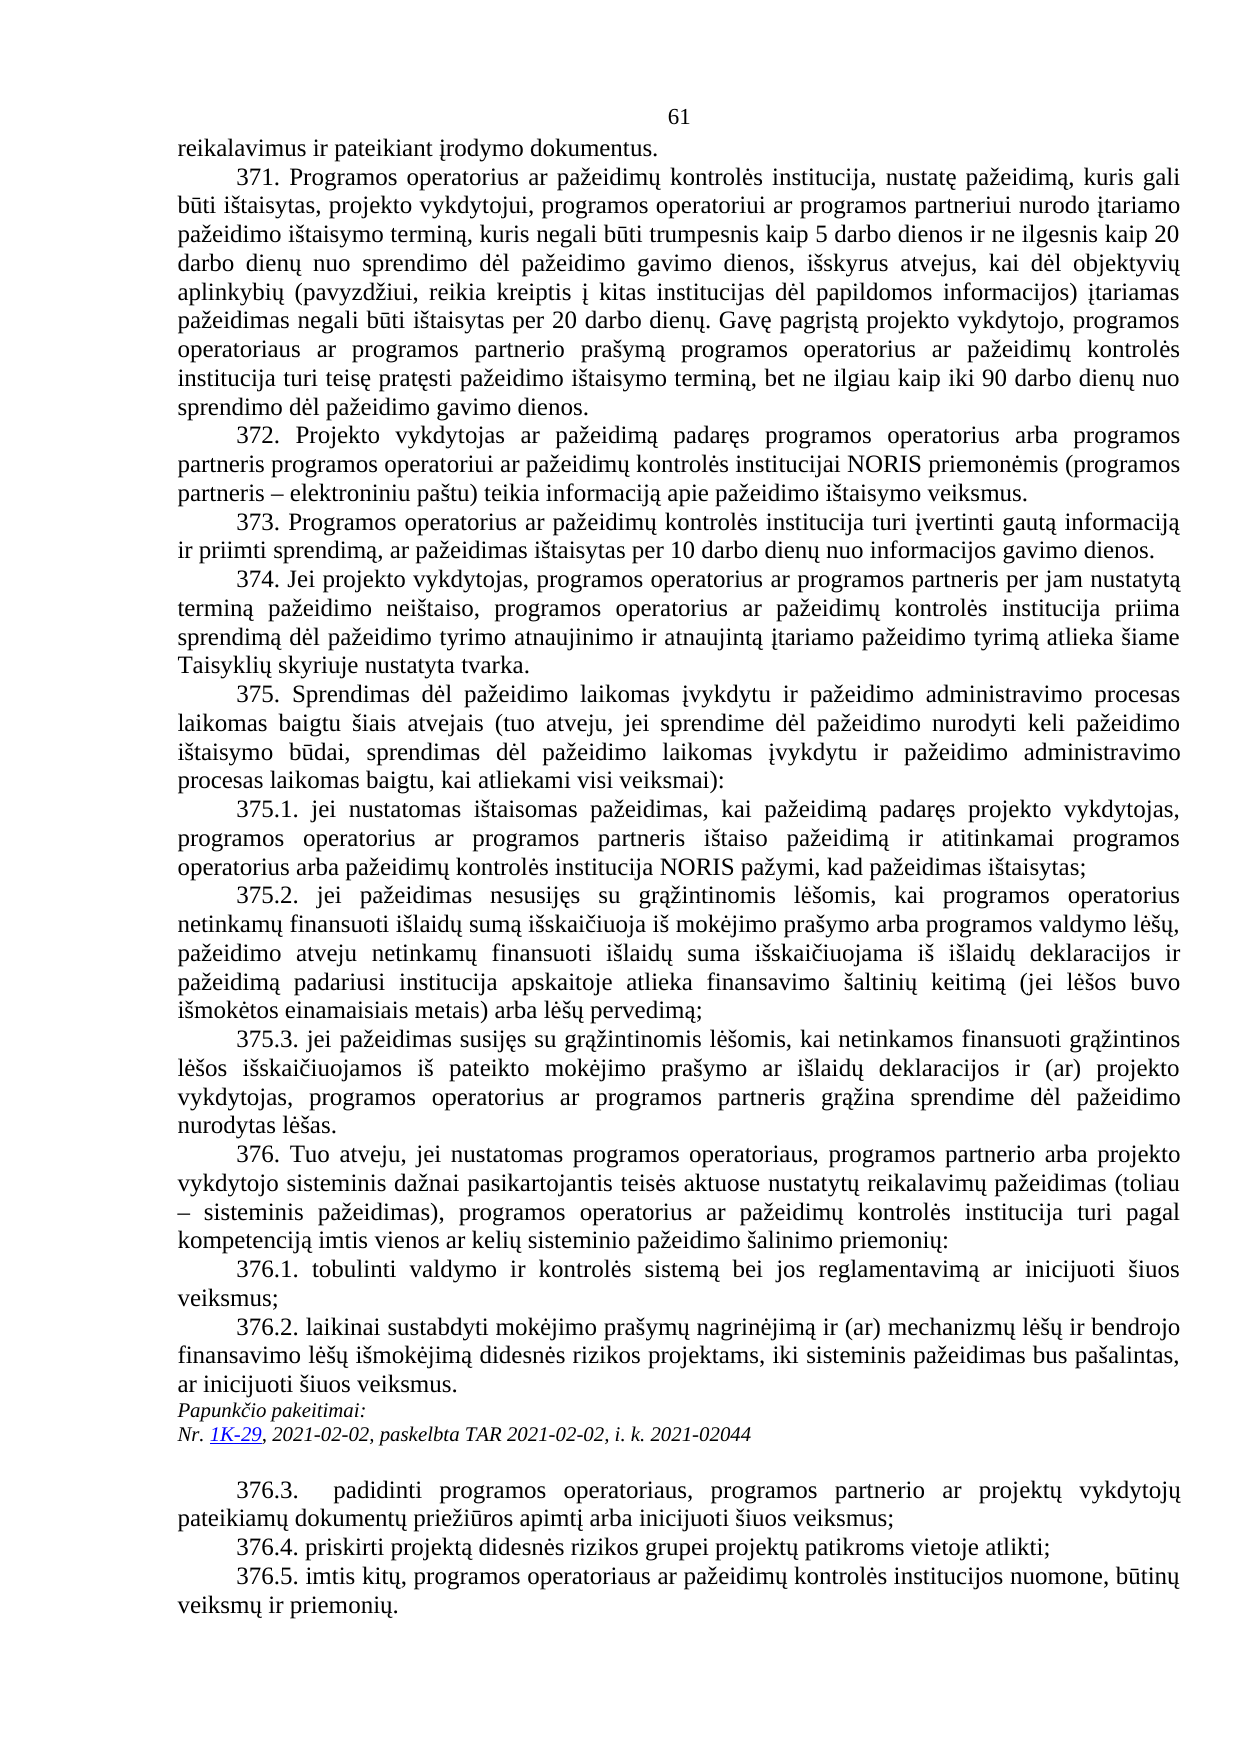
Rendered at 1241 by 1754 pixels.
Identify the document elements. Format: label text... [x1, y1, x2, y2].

text 376.3. padidinti programos operatoriaus, programos partnerio ar projektų vykdytojų pateikiamų dokumentų priežiūros apimtį arba inicijuoti šiuos veiksmus; [177, 1475, 1181, 1532]
text 376.5. imtis kitų, programos operatoriaus ar pažeidimų kontrolės institucijos nuomone, būtinų veiksmų ir priemonių. [177, 1561, 1181, 1618]
text Nr. 1K-29, 2021-02-02, paskelbta TAR 2021-02-02, i. k. 2021-02044 [177, 1422, 1181, 1446]
text Papunkčio pakeitimai: [177, 1398, 1181, 1422]
text reikalavimus ir pateikiant įrodymo dokumentus. [177, 133, 1181, 162]
text 376.1. tobulinti valdymo ir kontrolės sistemą bei jos reglamentavimą ar inicijuoti šiuos veiksmus; [177, 1254, 1181, 1312]
text 376.4. priskirti projektą didesnės rizikos grupei projektų patikroms vietoje atlikti; [177, 1532, 1181, 1561]
text 372. Projekto vykdytojas ar pažeidimą padaręs programos operatorius arba programos partneris programos operatoriui ar pažeidimų kontrolės institucijai NORIS priemonėmis (programos partneris – elektroniniu paštu) teikia informaciją apie pažeidimo ištaisymo veiksmus. [177, 420, 1181, 507]
text 375.1. jei nustatomas ištaisomas pažeidimas, kai pažeidimą padaręs projekto vykdytojas, programos operatorius ar programos partneris ištaiso pažeidimą ir atitinkamai programos operatorius arba pažeidimų kontrolės institucija NORIS pažymi, kad pažeidimas ištaisytas; [177, 794, 1181, 880]
text 374. Jei projekto vykdytojas, programos operatorius ar programos partneris per jam nustatytą terminą pažeidimo neištaiso, programos operatorius ar pažeidimų kontrolės institucija priima sprendimą dėl pažeidimo tyrimo atnaujinimo ir atnaujintą įtariamo pažeidimo tyrimą atlieka šiame Taisyklių skyriuje nustatyta tvarka. [177, 564, 1181, 679]
text 375.3. jei pažeidimas susijęs su grąžintinomis lėšomis, kai netinkamos finansuoti grąžintinos lėšos išskaičiuojamos iš pateikto mokėjimo prašymo ar išlaidų deklaracijos ir (ar) projekto vykdytojas, programos operatorius ar programos partneris grąžina sprendime dėl pažeidimo nurodytas lėšas. [177, 1024, 1181, 1139]
text 375. Sprendimas dėl pažeidimo laikomas įvykdytu ir pažeidimo administravimo procesas laikomas baigtu šiais atvejais (tuo atveju, jei sprendime dėl pažeidimo nurodyti keli pažeidimo ištaisymo būdai, sprendimas dėl pažeidimo laikomas įvykdytu ir pažeidimo administravimo procesas laikomas baigtu, kai atliekami visi veiksmai): [177, 679, 1181, 794]
text 376.2. laikinai sustabdyti mokėjimo prašymų nagrinėjimą ir (ar) mechanizmų lėšų ir bendrojo finansavimo lėšų išmokėjimą didesnės rizikos projektams, iki sisteminis pažeidimas bus pašalintas, ar inicijuoti šiuos veiksmus. [177, 1312, 1181, 1398]
text 371. Programos operatorius ar pažeidimų kontrolės institucija, nustatę pažeidimą, kuris gali būti ištaisytas, projekto vykdytojui, programos operatoriui ar programos partneriui nurodo įtariamo pažeidimo ištaisymo terminą, kuris negali būti trumpesnis kaip 5 darbo dienos ir ne ilgesnis kaip 20 darbo dienų nuo sprendimo dėl pažeidimo gavimo dienos, išskyrus atvejus, kai dėl objektyvių aplinkybių (pavyzdžiui, reikia kreiptis į kitas institucijas dėl papildomos informacijos) įtariamas pažeidimas negali būti ištaisytas per 20 darbo dienų. Gavę pagrįstą projekto vykdytojo, programos operatoriaus ar programos partnerio prašymą programos operatorius ar pažeidimų kontrolės institucija turi teisę pratęsti pažeidimo ištaisymo terminą, bet ne ilgiau kaip iki 90 darbo dienų nuo sprendimo dėl pažeidimo gavimo dienos. [177, 162, 1181, 420]
text 373. Programos operatorius ar pažeidimų kontrolės institucija turi įvertinti gautą informaciją ir priimti sprendimą, ar pažeidimas ištaisytas per 10 darbo dienų nuo informacijos gavimo dienos. [177, 507, 1181, 564]
text 375.2. jei pažeidimas nesusijęs su grąžintinomis lėšomis, kai programos operatorius netinkamų finansuoti išlaidų sumą išskaičiuoja iš mokėjimo prašymo arba programos valdymo lėšų, pažeidimo atveju netinkamų finansuoti išlaidų suma išskaičiuojama iš išlaidų deklaracijos ir pažeidimą padariusi institucija apskaitoje atlieka finansavimo šaltinių keitimą (jei lėšos buvo išmokėtos einamaisiais metais) arba lėšų pervedimą; [177, 880, 1181, 1024]
text 376. Tuo atveju, jei nustatomas programos operatoriaus, programos partnerio arba projekto vykdytojo sisteminis dažnai pasikartojantis teisės aktuose nustatytų reikalavimų pažeidimas (toliau – sisteminis pažeidimas), programos operatorius ar pažeidimų kontrolės institucija turi pagal kompetenciją imtis vienos ar kelių sisteminio pažeidimo šalinimo priemonių: [177, 1139, 1181, 1254]
